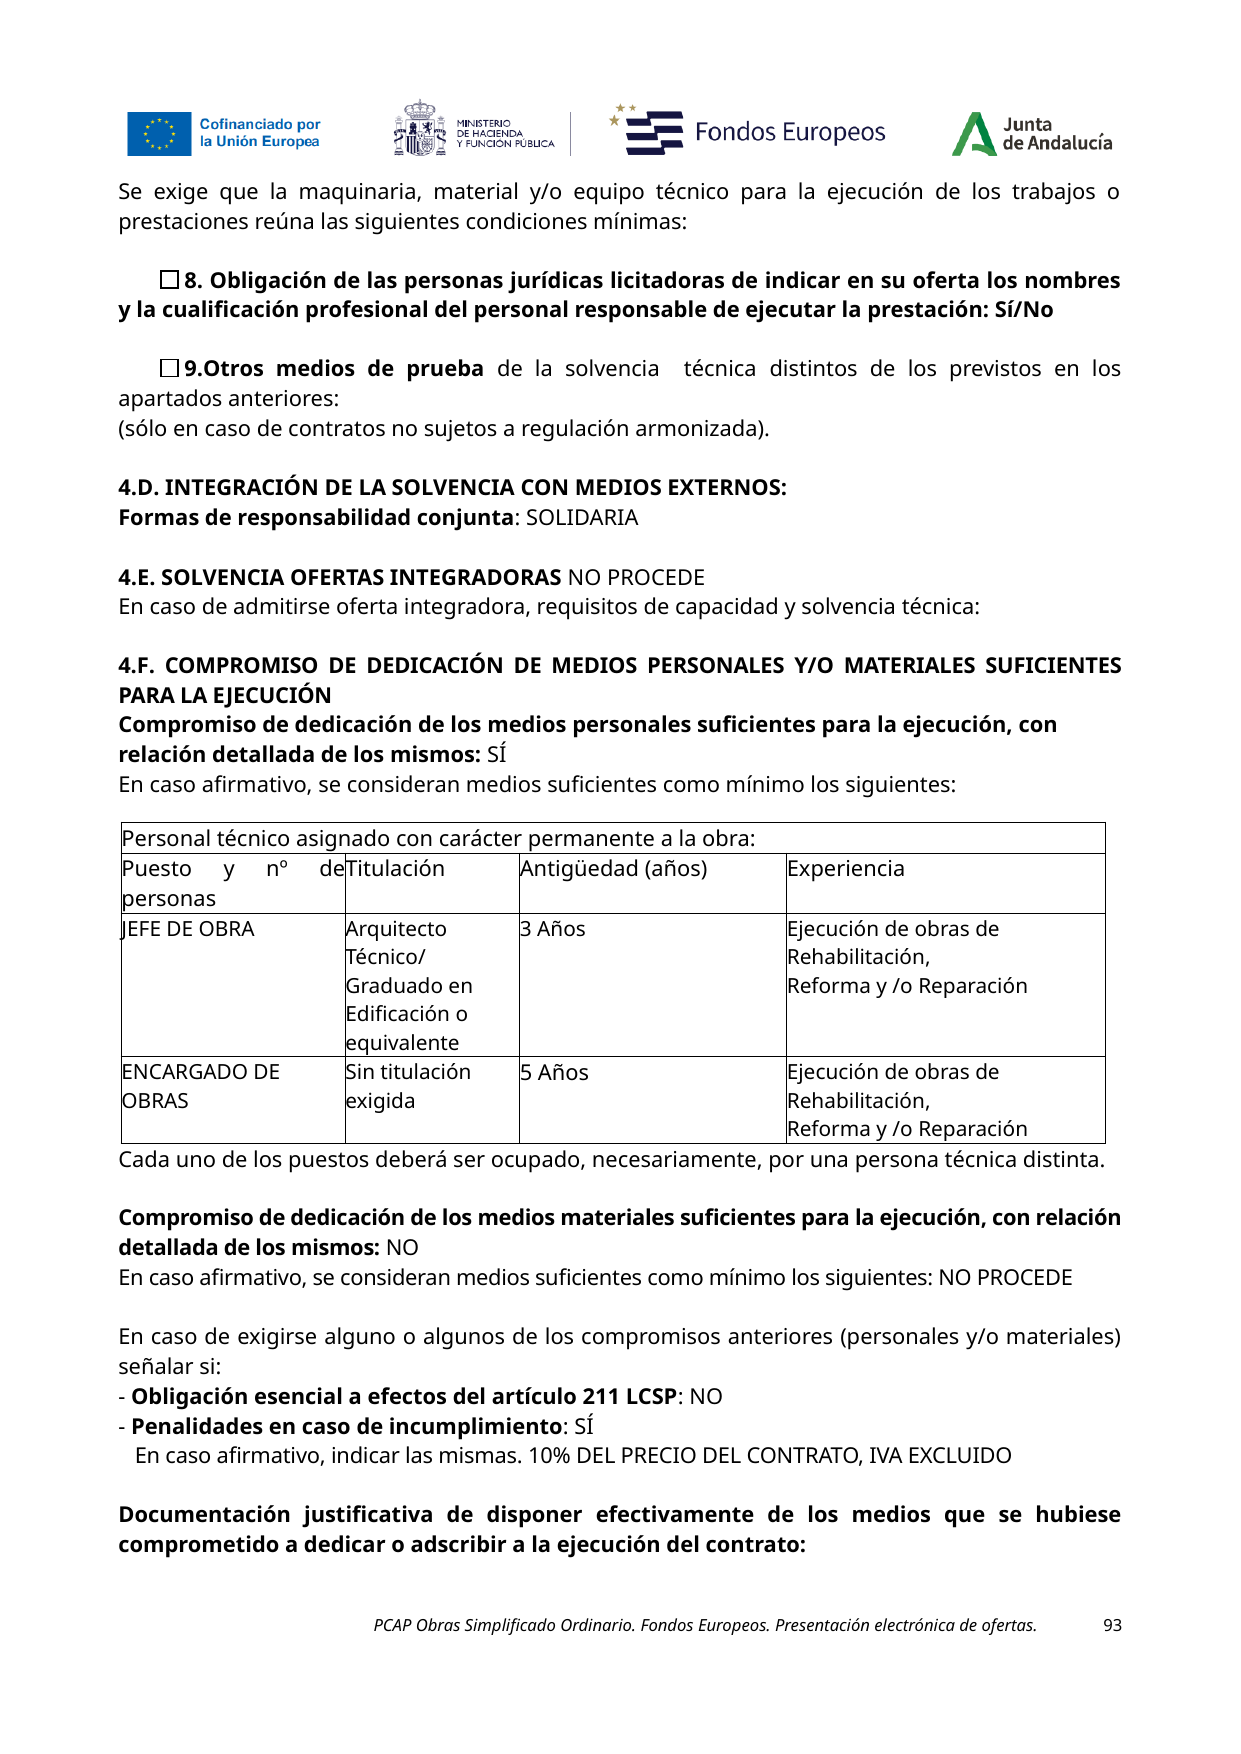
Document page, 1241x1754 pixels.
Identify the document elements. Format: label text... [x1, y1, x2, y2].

table_cell Experiencia [787, 854, 1105, 913]
table_cell Titulación [346, 854, 519, 913]
text En caso de exigirse alguno o algunos de los compromisos anteriores (personales y/o materiales) señalar si: [118, 1321, 1122, 1381]
text Formas de responsabilidad conjunta: SOLIDARIA [118, 502, 1122, 532]
table_cell Puesto y nº de personas [122, 854, 345, 913]
table_header Personal técnico asignado con carácter permanente a la obra: [122, 823, 1105, 852]
table_cell Antigüedad (años) [520, 854, 786, 913]
table_cell JEFE DE OBRA [122, 914, 345, 1056]
table_cell Ejecución de obras de Rehabilitación, Reforma y /o Reparación [787, 914, 1105, 1056]
text Documentación justificativa de disponer efectivamente de los medios que se hubiese comprometido a dedicar o adscribir a la ejecución del contrato: [118, 1499, 1122, 1559]
text - Penalidades en caso de incumplimiento: SÍ [118, 1411, 1122, 1441]
text En caso afirmativo, se consideran medios suficientes como mínimo los siguientes: [118, 769, 1122, 799]
text Cada uno de los puestos deberá ser ocupado, necesariamente, por una persona técnica distinta. [118, 1144, 1122, 1173]
text En caso afirmativo, se consideran medios suficientes como mínimo los siguientes: NO PROCEDE [118, 1262, 1122, 1292]
text Compromiso de dedicación de los medios personales suficientes para la ejecución, con relación detallada de los mismos: SÍ [118, 709, 1122, 769]
picture [118, 88, 1123, 163]
table_cell ENCARGADO DE OBRAS [122, 1057, 345, 1143]
table_cell Sin titulación exigida [346, 1057, 519, 1143]
text 9.Otros medios de prueba de la solvencia técnica distintos de los previstos en los apartados anteriores: [118, 353, 1122, 413]
text Compromiso de dedicación de los medios materiales suficientes para la ejecución, con relación detallada de los mismos: NO [118, 1202, 1122, 1262]
text 4.D. INTEGRACIÓN DE LA SOLVENCIA CON MEDIOS EXTERNOS: [118, 472, 1122, 502]
text - Obligación esencial a efectos del artículo 211 LCSP: NO [118, 1381, 1122, 1411]
text 8. Obligación de las personas jurídicas licitadoras de indicar en su oferta los nombres y la cualificación profesional del personal responsable de ejecutar la prestación: Sí/No [118, 265, 1122, 324]
text (sólo en caso de contratos no sujetos a regulación armonizada). [118, 413, 1122, 442]
text 4.F. COMPROMISO DE DEDICACIÓN DE MEDIOS PERSONALES Y/O MATERIALES SUFICIENTES PARA LA EJECUCIÓN [118, 650, 1122, 709]
text En caso de admitirse oferta integradora, requisitos de capacidad y solvencia técnica: [118, 591, 1122, 621]
table_cell 3 Años [520, 914, 786, 1056]
text Se exige que la maquinaria, material y/o equipo técnico para la ejecución de los trabajos o prestaciones reúna las siguientes condiciones mínimas: [118, 176, 1122, 236]
table_cell Ejecución de obras de Rehabilitación, Reforma y /o Reparación [787, 1057, 1105, 1143]
text En caso afirmativo, indicar las mismas. 10% DEL PRECIO DEL CONTRATO, IVA EXCLUIDO [118, 1441, 1122, 1470]
table_cell Arquitecto Técnico/ Graduado en Edificación o equivalente [346, 914, 519, 1056]
table_cell 5 Años [520, 1057, 786, 1143]
text 4.E. SOLVENCIA OFERTAS INTEGRADORAS NO PROCEDE [118, 562, 1122, 591]
